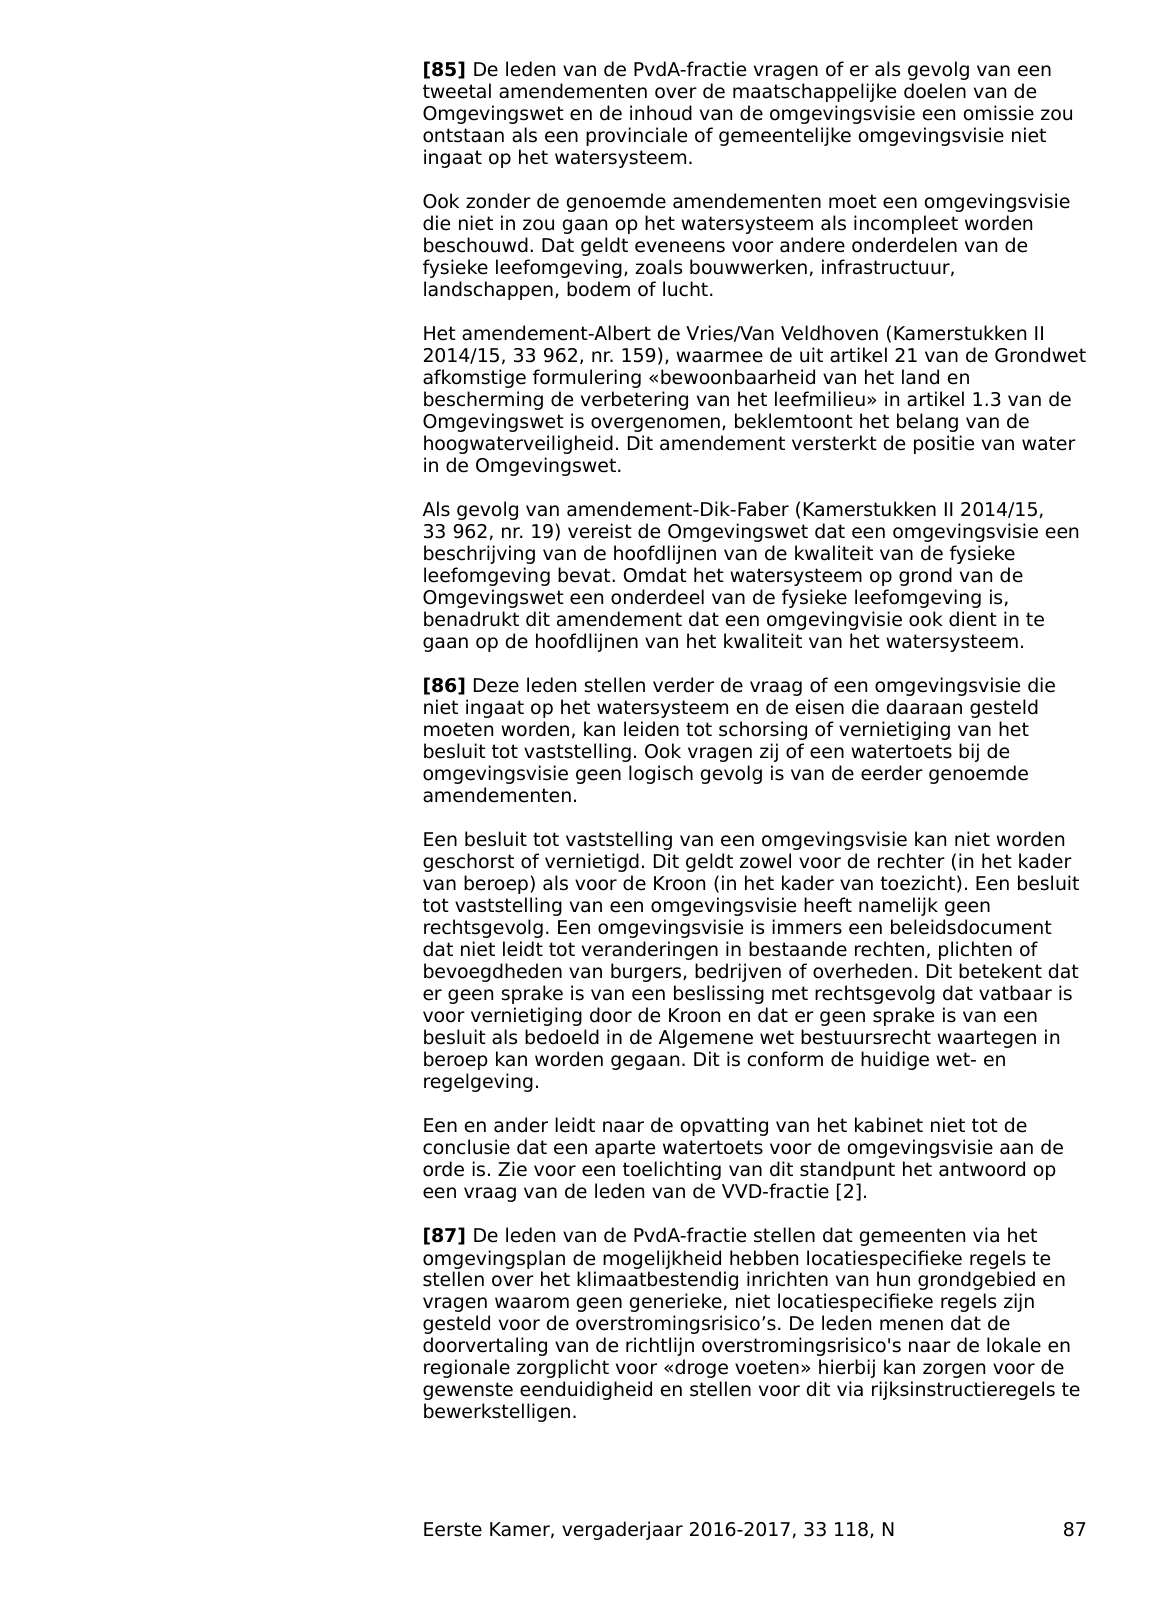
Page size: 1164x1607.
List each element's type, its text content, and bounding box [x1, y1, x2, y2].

text [85] De leden van de PvdA-fractie vragen of er als gevolg van een tweetal amendementen over de maatschappelijke doelen van de Omgevingswet en de inhoud van de omgevingsvisie een omissie zou ontstaan als een provinciale of gemeentelijke omgevingsvisie niet ingaat op het watersysteem. [422, 59, 1087, 169]
text Ook zonder de genoemde amendementen moet een omgevingsvisie die niet in zou gaan op het watersysteem als incompleet worden beschouwd. Dat geldt eveneens voor andere onderdelen van de fysieke leefomgeving, zoals bouwwerken, infrastructuur, landschappen, bodem of lucht. [422, 191, 1087, 301]
text [87] De leden van de PvdA-fractie stellen dat gemeenten via het omgevingsplan de mogelijkheid hebben locatiespecifieke regels te stellen over het klimaatbestendig inrichten van hun grondgebied en vragen waarom geen generieke, niet locatiespecifieke regels zijn gesteld voor de overstromingsrisico’s. De leden menen dat de doorvertaling van de richtlijn overstromingsrisico's naar de lokale en regionale zorgplicht voor «droge voeten» hierbij kan zorgen voor de gewenste eenduidigheid en stellen voor dit via rijksinstructieregels te bewerkstelligen. [422, 1225, 1087, 1423]
text Een besluit tot vaststelling van een omgevingsvisie kan niet worden geschorst of vernietigd. Dit geldt zowel voor de rechter (in het kader van beroep) als voor de Kroon (in het kader van toezicht). Een besluit tot vaststelling van een omgevingsvisie heeft namelijk geen rechtsgevolg. Een omgevingsvisie is immers een beleidsdocument dat niet leidt tot veranderingen in bestaande rechten, plichten of bevoegdheden van burgers, bedrijven of overheden. Dit betekent dat er geen sprake is van een beslissing met rechtsgevolg dat vatbaar is voor vernietiging door de Kroon en dat er geen sprake is van een besluit als bedoeld in de Algemene wet bestuursrecht waartegen in beroep kan worden gegaan. Dit is conform de huidige wet- en regelgeving. [422, 829, 1087, 1093]
text Als gevolg van amendement-Dik-Faber (Kamerstukken II 2014/15, 33 962, nr. 19) vereist de Omgevingswet dat een omgevingsvisie een beschrijving van de hoofdlijnen van de kwaliteit van de fysieke leefomgeving bevat. Omdat het watersysteem op grond van de Omgevingswet een onderdeel van de fysieke leefomgeving is, benadrukt dit amendement dat een omgevingvisie ook dient in te gaan op de hoofdlijnen van het kwaliteit van het watersysteem. [422, 499, 1087, 653]
text Het amendement-Albert de Vries/Van Veldhoven (Kamerstukken II 2014/15, 33 962, nr. 159), waarmee de uit artikel 21 van de Grondwet afkomstige formulering «bewoonbaarheid van het land en bescherming de verbetering van het leefmilieu» in artikel 1.3 van de Omgevingswet is overgenomen, beklemtoont het belang van de hoogwaterveiligheid. Dit amendement versterkt de positie van water in de Omgevingswet. [422, 323, 1087, 477]
text [86] Deze leden stellen verder de vraag of een omgevingsvisie die niet ingaat op het watersysteem en de eisen die daaraan gesteld moeten worden, kan leiden tot schorsing of vernietiging van het besluit tot vaststelling. Ook vragen zij of een watertoets bij de omgevingsvisie geen logisch gevolg is van de eerder genoemde amendementen. [422, 675, 1087, 807]
text Een en ander leidt naar de opvatting van het kabinet niet tot de conclusie dat een aparte watertoets voor de omgevingsvisie aan de orde is. Zie voor een toelichting van dit standpunt het antwoord op een vraag van de leden van de VVD-fractie [2]. [422, 1115, 1087, 1203]
